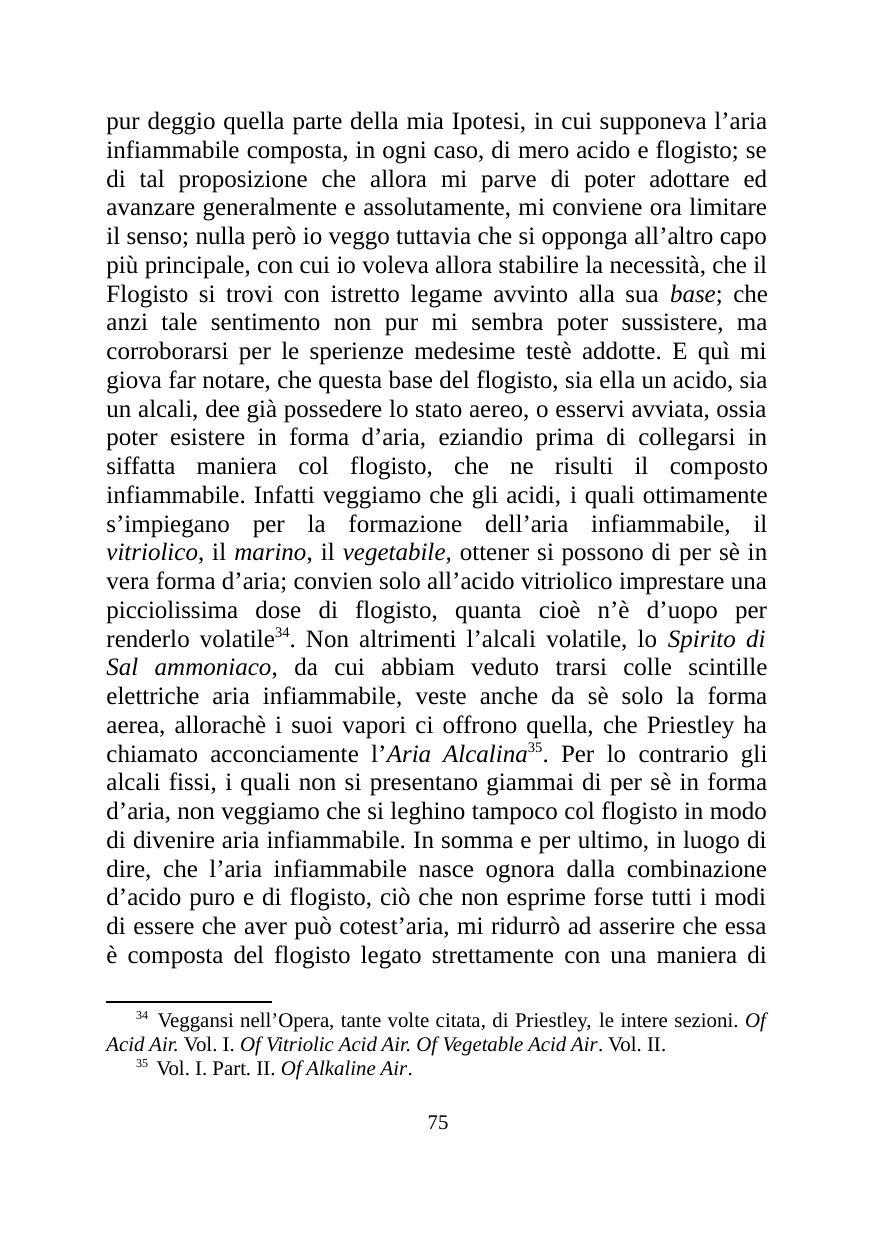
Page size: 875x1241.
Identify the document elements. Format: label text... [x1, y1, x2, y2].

list Vol. I. Part. II. Of Alkaline Air. [106, 1056, 768, 1080]
text pur deggio quella parte della mia Ipotesi, in cui supponeva l’aria infiammabile composta, in ogni caso, di mero acido e flogisto; se di tal proposizione che allora mi parve di poter adottare ed avanzare generalmente e assolutamente, mi conviene ora limitare il senso; nulla però io veggo tuttavia che si opponga all’altro capo più principale, con cui io voleva allora stabilire la necessità, che il Flogisto si trovi con istretto legame avvinto alla sua base; che anzi tale sentimento non pur mi sembra poter sussistere, ma corroborarsi per le sperienze medesime testè addotte. E quì mi giova far notare, che questa base del flogisto, sia ella un acido, sia un alcali, dee già possedere lo stato aereo, o esservi avviata, ossia poter esistere in forma d’aria, eziandio prima di collegarsi in siffatta maniera col flogisto, che ne risulti il composto infiammabile. Infatti veggiamo che gli acidi, i quali ottimamente s’impiegano per la formazione dell’aria infiammabile, il vitriolico, il marino, il vegetabile, ottener si possono di per sè in vera forma d’aria; convien solo all’acido vitriolico imprestare una picciolissima dose di flogisto, quanta cioè n’è d’uopo per renderlo volatile. Non altrimenti l’alcali volatile, lo Spirito di Sal ammoniaco, da cui abbiam veduto trarsi colle scintille elettriche aria infiammabile, veste anche da sè solo la forma aerea, allorachè i suoi vapori ci offrono quella, che Priestley ha chiamato acconciamente l’Aria Alcalina. Per lo contrario gli alcali fissi, i quali non si presentano giammai di per sè in forma d’aria, non veggiamo che si leghino tampoco col flogisto in modo di divenire aria infiammabile. In somma e per ultimo, in luogo di dire, che l’aria infiammabile nasce ognora dalla combinazione d’acido puro e di flogisto, ciò che non esprime forse tutti i modi di essere che aver può cotest’aria, mi ridurrò ad asserire che essa è composta del flogisto legato strettamente con una maniera di [106, 106, 768, 969]
list Veggansi nell’Opera, tante volte citata, di Priestley, le intere sezioni. Of Acid Air. Vol. I. Of Vitriolic Acid Air. Of Vegetable Acid Air. Vol. II. [106, 1008, 768, 1056]
